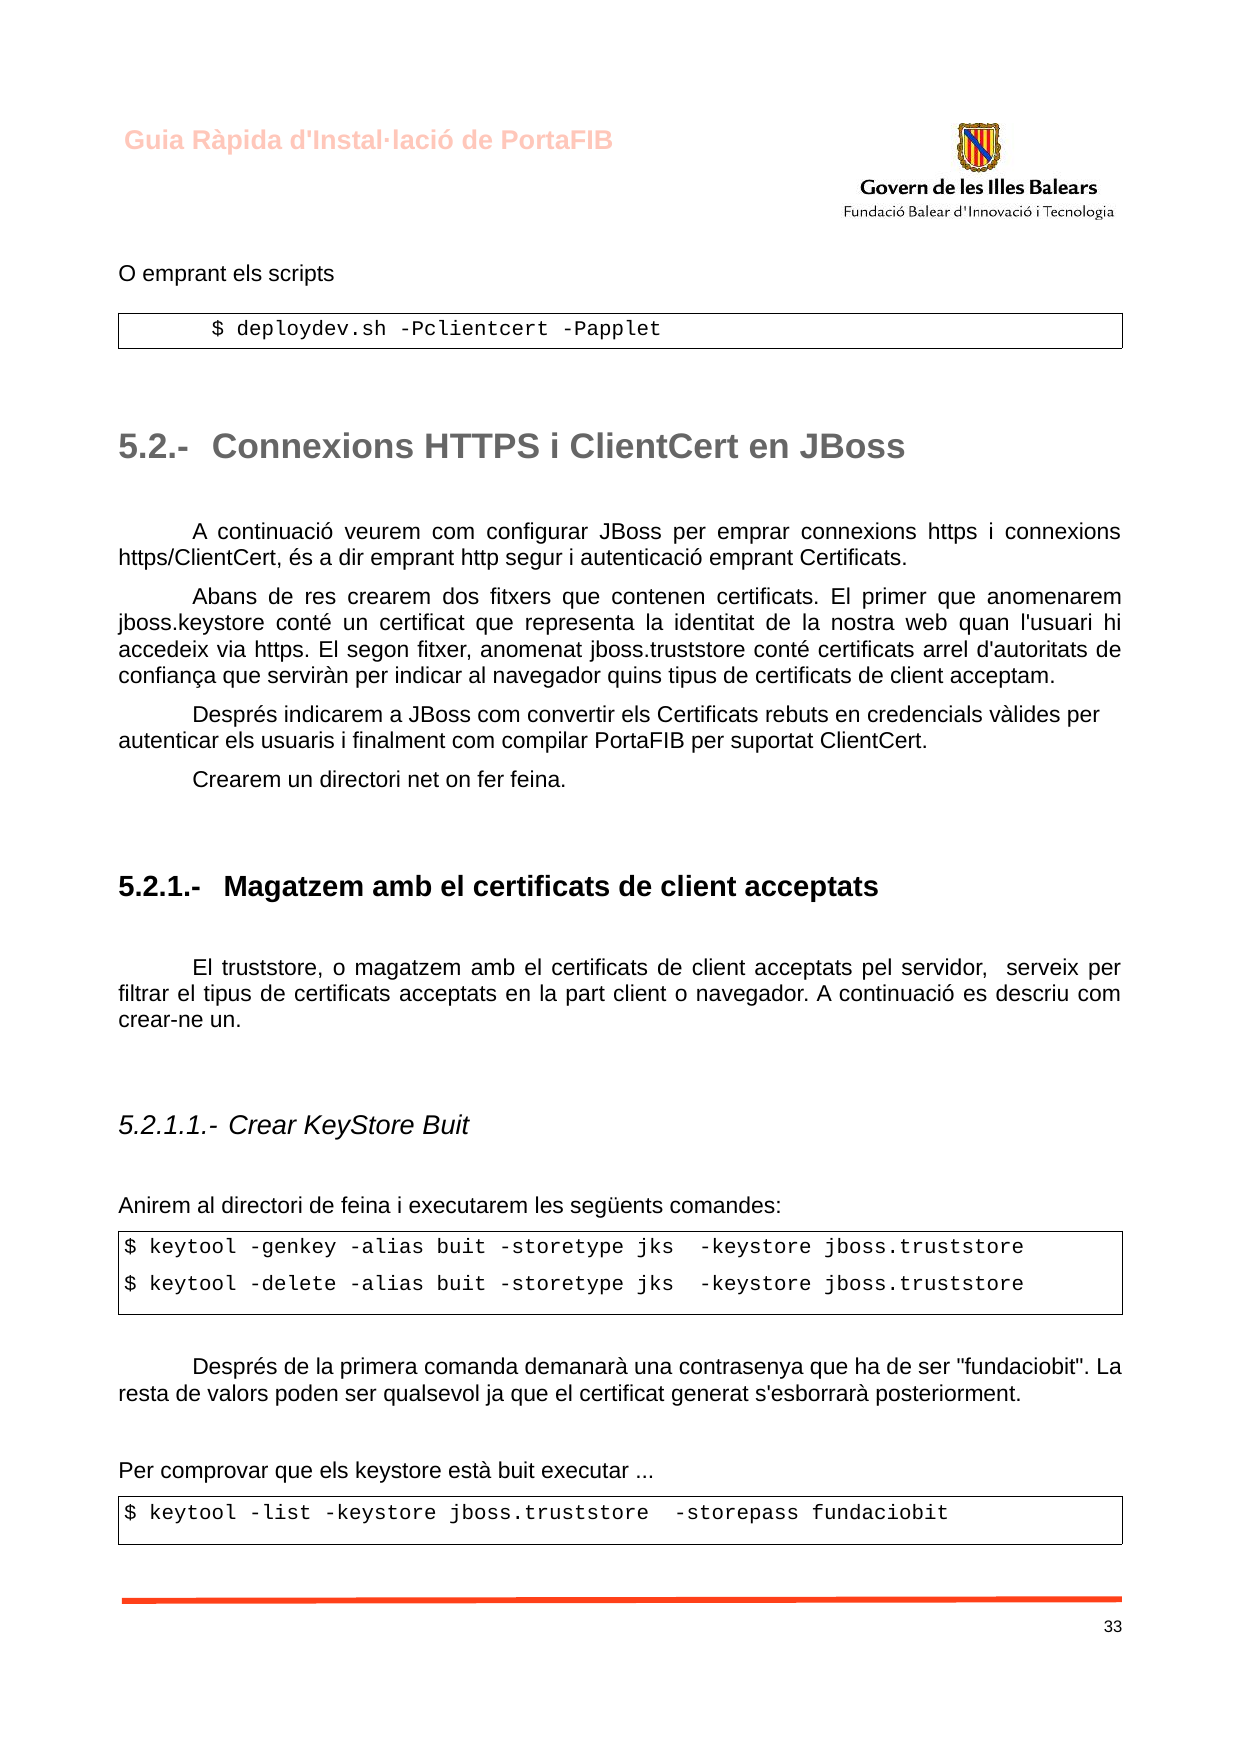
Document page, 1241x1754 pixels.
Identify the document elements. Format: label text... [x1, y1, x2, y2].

text Anirem al directori de feina i executarem les següents comandes: [118, 1192, 1122, 1218]
text Crearem un directori net on fer feina. [118, 766, 1122, 792]
subtitle Crear KeyStore Buit [118, 1109, 1122, 1140]
table_header $ deploydev.sh -Pclientcert -Papplet [119, 314, 1122, 348]
text A continuació veurem com configurar JBoss per emprar connexions https i connexions https/ClientCert, és a dir emprant http segur i autenticació emprant Certificats. [118, 518, 1122, 570]
text Després de la primera comanda demanarà una contrasenya que ha de ser "fundaciobit". La resta de valors poden ser qualsevol ja que el certificat generat s'esborrarà posteriorment. [118, 1353, 1122, 1406]
picture [840, 123, 1117, 220]
text El truststore, o magatzem amb el certificats de client acceptats pel servidor, serveix per filtrar el tipus de certificats acceptats en la part client o navegador. A continuació es descriu com crear-ne un. [118, 954, 1122, 1033]
text Per comprovar que els keystore està buit executar ... [118, 1457, 1122, 1484]
text Després indicarem a JBoss com convertir els Certificats rebuts en credencials vàlides per autenticar els usuaris i finalment com compilar PortaFIB per suportat ClientCert. [118, 701, 1122, 753]
subtitle Connexions HTTPS i ClientCert en JBoss [118, 426, 1122, 466]
table_header $ keytool -list -keystore jboss.truststore -storepass fundaciobit [119, 1497, 1122, 1544]
text O emprant els scripts [118, 260, 1122, 286]
text Abans de res crearem dos fitxers que contenen certificats. El primer que anomenarem jboss.keystore conté un certificat que representa la identitat de la nostra web quan l'usuari hi accedeix via https. El segon fitxer, anomenat jboss.truststore conté certificats arrel d'autoritats de confiança que serviràn per indicar al navegador quins tipus de certificats de client acceptam. [118, 583, 1122, 688]
table_header $ keytool -genkey -alias buit -storetype jks -keystore jboss.truststore $ keytool -delete -alias buit -storetype jks -keystore jboss.truststore [119, 1232, 1122, 1314]
subtitle Magatzem amb el certificats de client acceptats [118, 869, 1122, 902]
